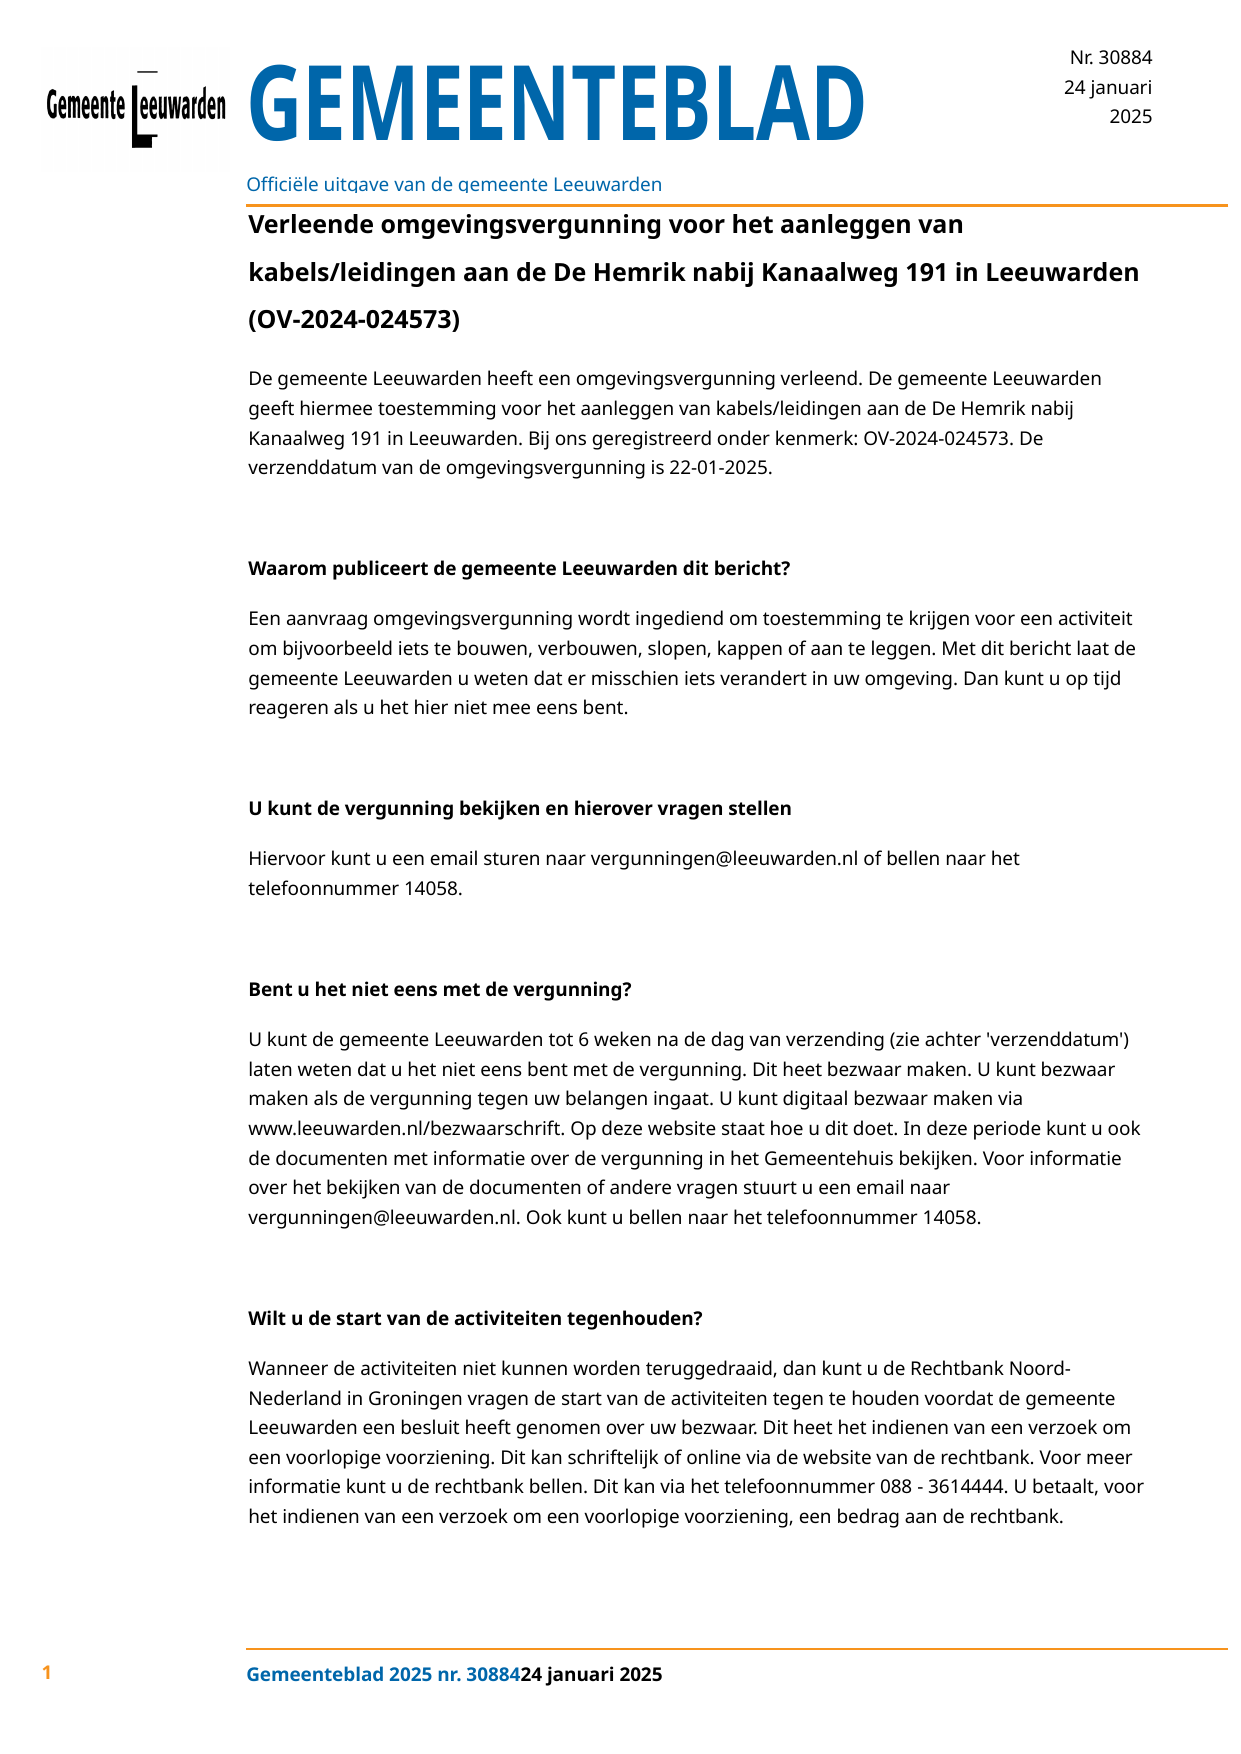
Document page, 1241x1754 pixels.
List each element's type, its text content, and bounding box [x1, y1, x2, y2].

text Verleende omgevingsvergunning voor het aanleggen van kabels/leidingen aan de De Hemrik nabij Kanaalweg 191 in Leeuwarden (OV-2024-024573) [248, 207, 1152, 336]
text Wanneer de activiteiten niet kunnen worden teruggedraaid, dan kunt u de Rechtbank Noord-Nederland in Groningen vragen de start van de activiteiten tegen te houden voordat de gemeente Leeuwarden een besluit heeft genomen over uw bezwaar. Dit heet het indienen van een verzoek om een voorlopige voorziening. Dit kan schriftelijk of online via de website van de rechtbank. Voor meer informatie kunt u de rechtbank bellen. Dit kan via het telefoonnummer 088 - 3614444. U betaalt, voor het indienen van een verzoek om een voorlopige voorziening, een bedrag aan de rechtbank. [248, 1355, 1152, 1529]
text U kunt de gemeente Leeuwarden tot 6 weken na de dag van verzending (zie achter 'verzenddatum') laten weten dat u het niet eens bent met de vergunning. Dit heet bezwaar maken. U kunt bezwaar maken als de vergunning tegen uw belangen ingaat. U kunt digitaal bezwaar maken via www.leeuwarden.nl/bezwaarschrift. Op deze website staat hoe u dit doet. In deze periode kunt u ook de documenten met informatie over de vergunning in het Gemeentehuis bekijken. Voor informatie over het bekijken van de documenten of andere vragen stuurt u een email naar vergunningen@leeuwarden.nl. Ook kunt u bellen naar het telefoonnummer 14058. [248, 1026, 1152, 1229]
text Een aanvraag omgevingsvergunning wordt ingediend om toestemming te krijgen voor een activiteit om bijvoorbeeld iets te bouwen, verbouwen, slopen, kappen of aan te leggen. Met dit bericht laat de gemeente Leeuwarden u weten dat er misschien iets verandert in uw omgeving. Dan kunt u op tijd reageren als u het hier niet mee eens bent. [248, 606, 1152, 720]
picture [41, 47, 231, 172]
text Hiervoor kunt u een email sturen naar vergunningen@leeuwarden.nl of bellen naar het telefoonnummer 14058. [248, 846, 1152, 901]
text De gemeente Leeuwarden heeft een omgevingsvergunning verleend. De gemeente Leeuwarden geeft hiermee toestemming voor het aanleggen van kabels/leidingen aan de De Hemrik nabij Kanaalweg 191 in Leeuwarden. Bij ons geregistreerd onder kenmerk: OV-2024-024573. De verzenddatum van de omgevingsvergunning is 22-01-2025. [248, 366, 1152, 480]
text Wilt u de start van de activiteiten tegenhouden? [248, 1305, 1152, 1330]
text Waarom publiceert de gemeente Leeuwarden dit bericht? [248, 555, 1152, 581]
text Bent u het niet eens met de vergunning? [248, 976, 1152, 1002]
text U kunt de vergunning bekijken en hierover vragen stellen [248, 795, 1152, 821]
